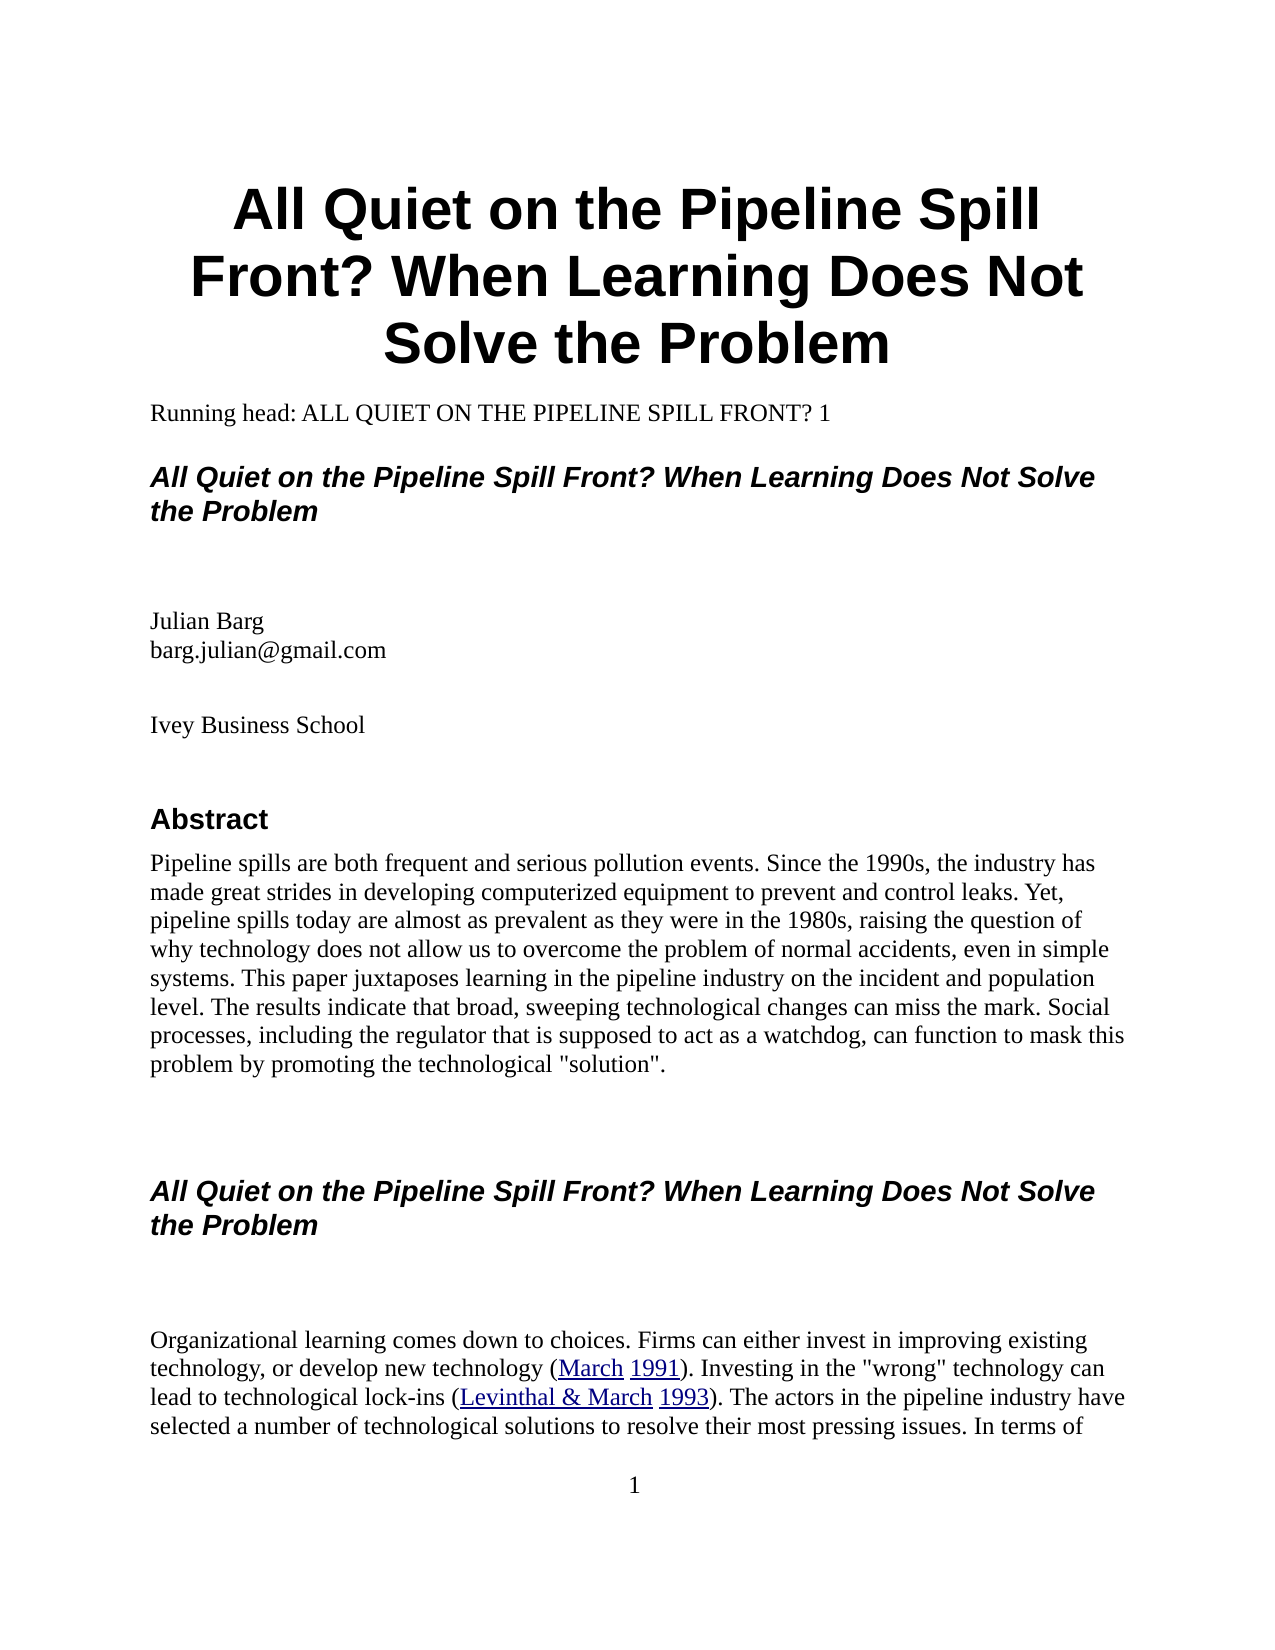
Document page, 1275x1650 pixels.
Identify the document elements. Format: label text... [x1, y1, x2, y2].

subtitle Abstract [150, 802, 1125, 836]
subtitle All Quiet on the Pipeline Spill Front? When Learning Does Not Solve the Problem [150, 460, 1125, 527]
text Ivey Business School [150, 682, 1125, 768]
text Julian Barg barg.julian@gmail.com [150, 606, 1125, 664]
text Organizational learning comes down to choices. Firms can either invest in improving existing technology, or develop new technology (March 1991). Investing in the "wrong" technology can lead to technological lock-ins (Levinthal & March 1993). The actors in the pipeline industry have selected a number of technological solutions to resolve their most pressing issues. In terms of [150, 1325, 1125, 1440]
text Running head: ALL QUIET ON THE PIPELINE SPILL FRONT? 1 [150, 398, 1125, 426]
title All Quiet on the Pipeline Spill Front? When Learning Does Not Solve the Problem [150, 175, 1125, 376]
subtitle All Quiet on the Pipeline Spill Front? When Learning Does Not Solve the Problem [150, 1174, 1125, 1241]
text Pipeline spills are both frequent and serious pollution events. Since the 1990s, the industry has made great strides in developing computerized equipment to prevent and control leaks. Yet, pipeline spills today are almost as prevalent as they were in the 1980s, raising the question of why technology does not allow us to overcome the problem of normal accidents, even in simple systems. This paper juxtaposes learning in the pipeline industry on the incident and population level. The results indicate that broad, sweeping technological changes can miss the mark. Social processes, including the regulator that is supposed to act as a watchdog, can function to mask this problem by promoting the technological "solution". [150, 848, 1125, 1078]
